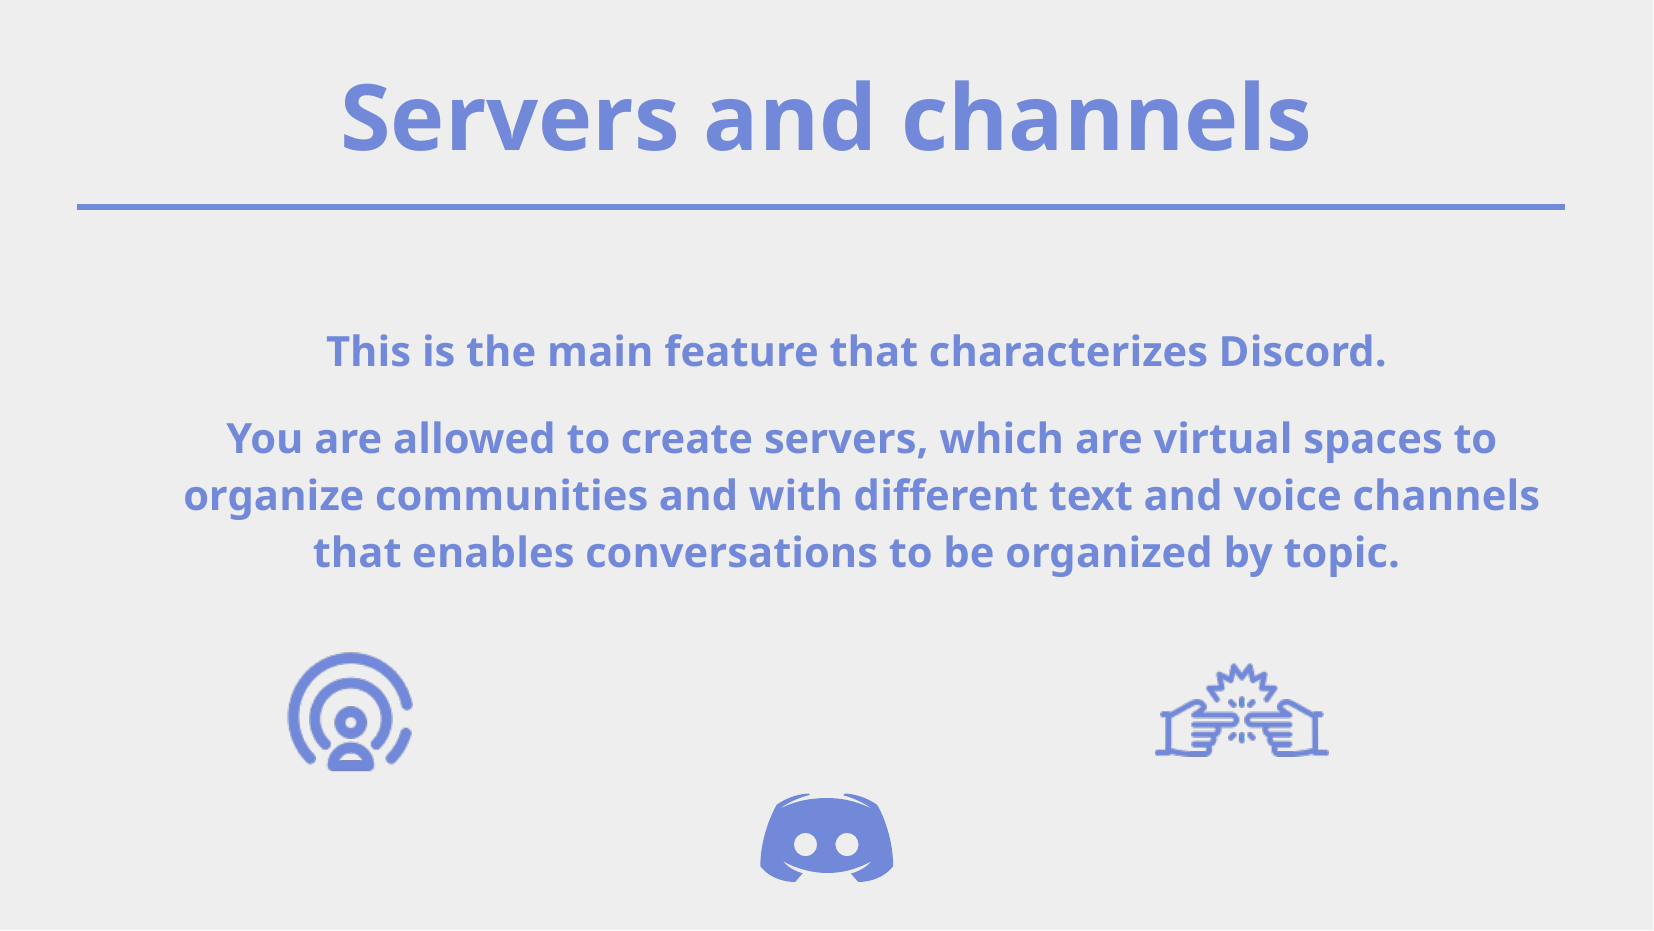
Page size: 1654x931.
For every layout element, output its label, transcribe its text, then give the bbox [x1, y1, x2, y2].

picture [760, 793, 894, 883]
picture [1155, 623, 1329, 798]
picture [265, 626, 437, 798]
title Servers and channels [82, 37, 1571, 193]
list This is the main feature that characterizes Discord. You are allowed to create servers, which are virtual spaces to organize communities and with different text and voice channels that enables conversations to be organized by topic. [82, 217, 1571, 758]
